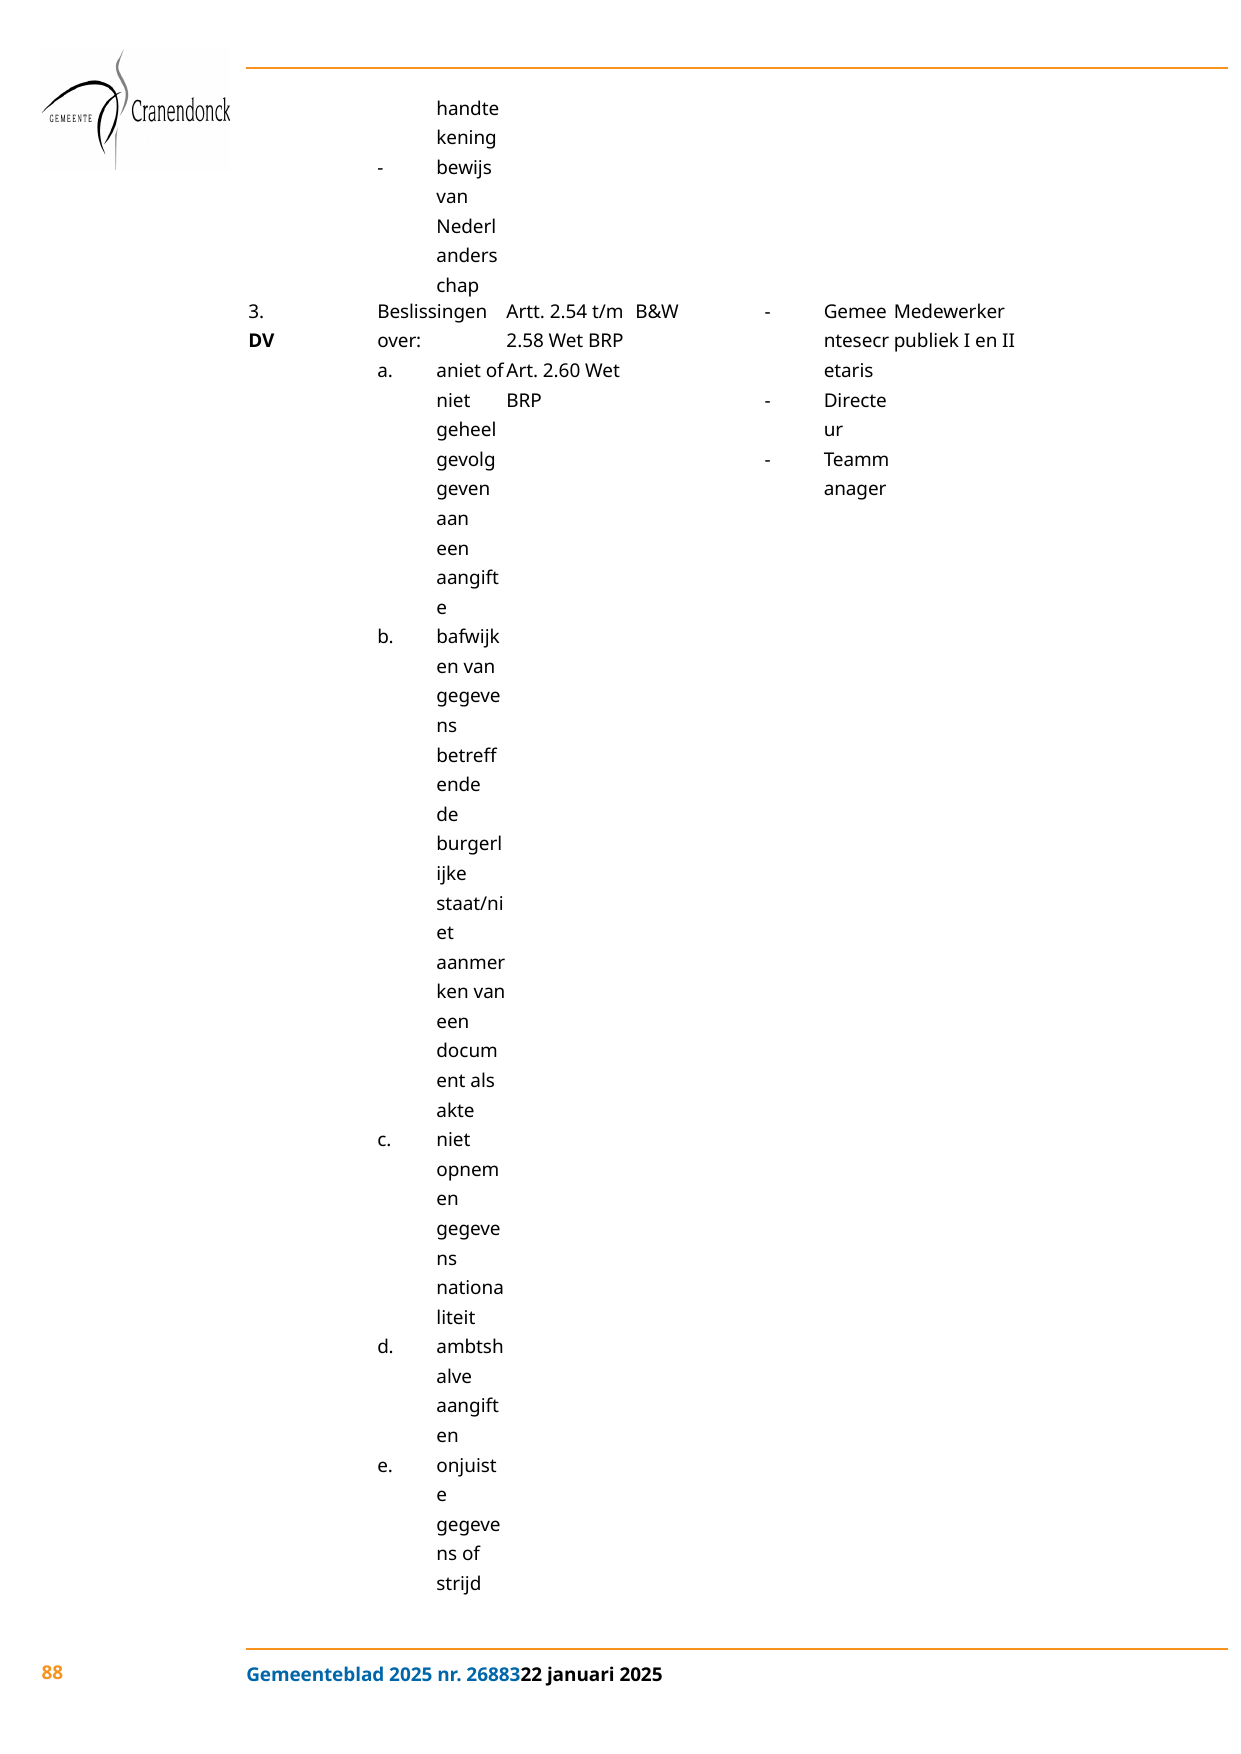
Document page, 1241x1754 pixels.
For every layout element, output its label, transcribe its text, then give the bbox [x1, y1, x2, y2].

table_cell Gemeentesecretaris Directeur Teammanager [764, 298, 893, 1596]
picture [41, 47, 231, 172]
table_cell [894, 95, 1022, 298]
table_cell [506, 95, 635, 298]
table_cell [764, 95, 893, 298]
table_cell B&W [635, 298, 764, 1596]
table_cell [1023, 95, 1152, 298]
table_cell handtekening bewijs van Nederlanderschap [377, 95, 506, 298]
table_cell [635, 95, 764, 298]
table_cell Artt. 2.54 t/m 2.58 Wet BRP Art. 2.60 Wet BRP [506, 298, 635, 1596]
table_cell Medewerker publiek I en II [894, 298, 1022, 1596]
table_cell Beslissingen over: aniet of niet geheel gevolg geven aan een aangifte bafwijken van gegevens betreffende de burgerlijke staat/niet aanmerken van een document als akte niet opnemen gegevens nationaliteit ambtshalve aangiften onjuiste gegevens of strijd [377, 298, 506, 1596]
table_cell [1023, 298, 1152, 1596]
table_cell 3. DV [248, 298, 377, 1596]
table_cell [248, 95, 377, 298]
